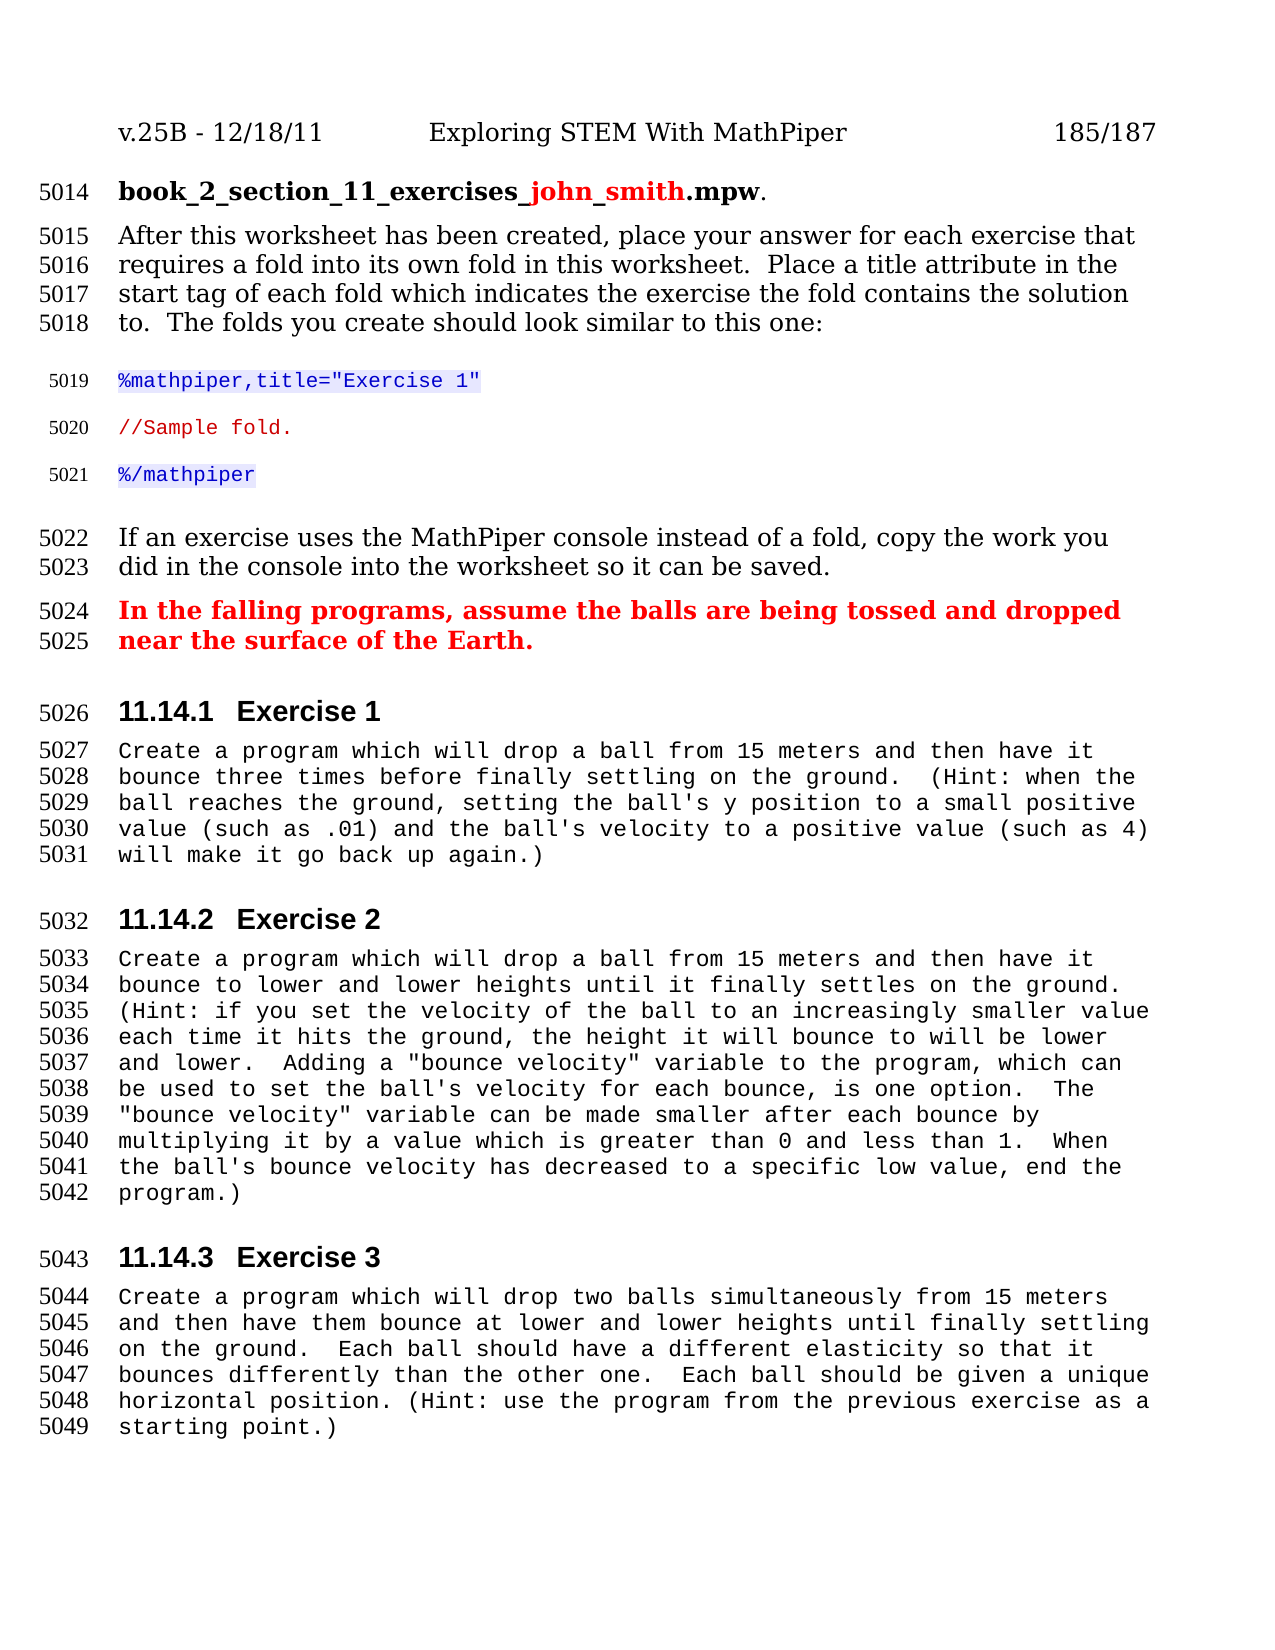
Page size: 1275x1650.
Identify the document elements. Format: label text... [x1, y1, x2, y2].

text Create a program which will drop a ball from 15 meters and then have it bounce to lower and lower heights until it finally settles on the ground. (Hint: if you set the velocity of the ball to an increasingly smaller value each time it hits the ground, the height it will bounce to will be lower and lower. Adding a "bounce velocity" variable to the program, which can be used to set the ball's velocity for each bounce, is one option. The "bounce velocity" variable can be made smaller after each bounce by multiplying it by a value which is greater than 0 and less than 1. When the ball's bounce velocity has decreased to a specific low value, end the program.) [118, 948, 1157, 1207]
text //Sample fold. [118, 417, 1157, 441]
text book_2_section_11_exercises_john_smith.mpw. [118, 177, 1157, 206]
text Create a program which will drop a ball from 15 meters and then have it bounce three times before finally settling on the ground. (Hint: when the ball reaches the ground, setting the ball's y position to a small positive value (such as .01) and the ball's velocity to a positive value (such as 4) will make it go back up again.) [118, 739, 1157, 869]
subtitle Exercise 1 [118, 694, 1157, 728]
subtitle Exercise 3 [118, 1240, 1157, 1274]
text After this worksheet has been created, place your answer for each exercise that requires a fold into its own fold in this worksheet. Place a title attribute in the start tag of each fold which indicates the exercise the fold contains the solution to. The folds you create should look similar to this one: [118, 221, 1157, 338]
text %/mathpiper [118, 464, 1157, 488]
text Create a program which will drop two balls simultaneously from 15 meters and then have them bounce at lower and lower heights until finally settling on the ground. Each ball should have a different elasticity so that it bounces differently than the other one. Each ball should be given a unique horizontal position. (Hint: use the program from the previous exercise as a starting point.) [118, 1286, 1157, 1441]
text In the falling programs, assume the balls are being tossed and dropped near the surface of the Earth. [118, 596, 1157, 655]
subtitle Exercise 2 [118, 902, 1157, 936]
text %mathpiper,title="Exercise 1" [118, 370, 1157, 393]
text If an exercise uses the MathPiper console instead of a fold, copy the work you did in the console into the worksheet so it can be saved. [118, 523, 1157, 581]
